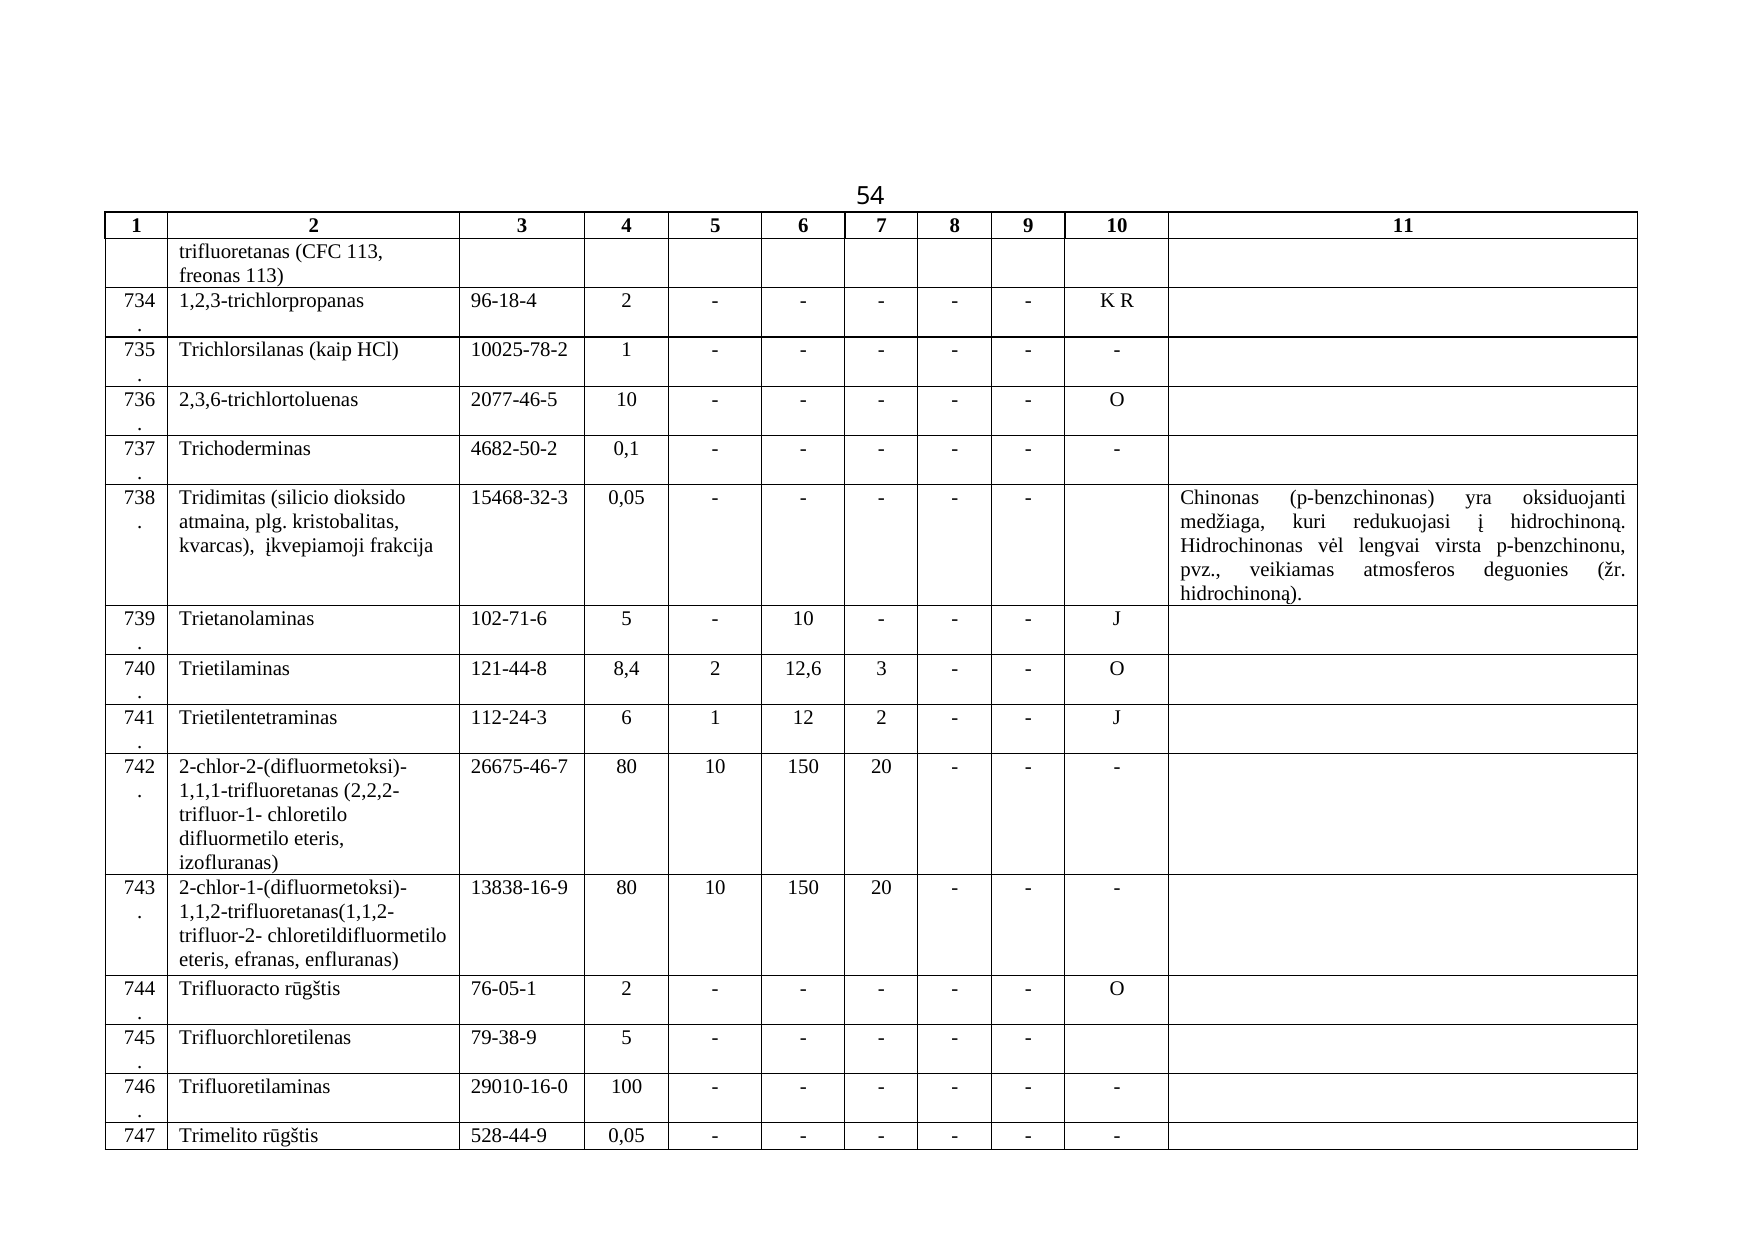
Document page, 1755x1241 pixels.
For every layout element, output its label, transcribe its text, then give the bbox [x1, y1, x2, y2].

table_cell [106, 338, 167, 386]
table_cell [106, 387, 167, 435]
table_cell [106, 875, 167, 975]
table_cell - [1065, 875, 1168, 975]
table_header 4 [585, 213, 668, 238]
table_cell 150 [762, 754, 844, 874]
table_cell - [918, 436, 991, 484]
table_cell J [1065, 705, 1168, 753]
table_cell 10 [762, 606, 844, 654]
table_cell - [845, 1123, 917, 1149]
table_cell 12 [762, 705, 844, 753]
table_cell - [845, 485, 917, 605]
table_cell 2-chlor-2-(difluormetoksi)-1,1,1-trifluoretanas (2,2,2-trifluor-1- chloretilo difluormetilo eteris, izofluranas) [168, 754, 459, 874]
table_cell 100 [585, 1074, 668, 1122]
table_cell trifluoretanas (CFC 113, freonas 113) [168, 239, 459, 287]
table_cell - [1065, 754, 1168, 874]
table_cell 29010-16-0 [460, 1074, 584, 1122]
table_cell - [845, 338, 917, 386]
table_cell [460, 239, 584, 287]
table_cell - [992, 606, 1064, 654]
table_cell [1169, 288, 1637, 336]
table_cell Chinonas (p-benzchinonas) yra oksiduojanti medžiaga, kuri redukuojasi į hidrochinoną. Hidrochinonas vėl lengvai virsta p-benzchinonu, pvz., veikiamas atmosferos deguonies (žr. hidrochinoną). [1169, 485, 1637, 605]
table_header 1 [106, 213, 167, 238]
table_cell Trimelito rūgštis [168, 1123, 459, 1149]
table_cell - [992, 436, 1064, 484]
table_cell [1169, 387, 1637, 435]
table_cell [1169, 754, 1637, 874]
table_cell - [1065, 1123, 1168, 1149]
table_cell [106, 436, 167, 484]
table_cell O [1065, 976, 1168, 1024]
table_cell 2 [585, 288, 668, 336]
table_cell [1169, 1074, 1637, 1122]
table_cell 528-44-9 [460, 1123, 584, 1149]
table_cell Tridimitas (silicio dioksido atmaina, plg. kristobalitas, kvarcas), įkvepiamoji frakcija [168, 485, 459, 605]
table_cell - [669, 1074, 761, 1122]
table_cell - [845, 436, 917, 484]
table_cell 10 [669, 875, 761, 975]
table_cell Trietilentetraminas [168, 705, 459, 753]
table_cell 2 [669, 655, 761, 703]
table_cell - [918, 239, 991, 287]
table_header 10 [1066, 213, 1168, 238]
table_cell J [1065, 606, 1168, 654]
table_cell O [1065, 387, 1168, 435]
table_cell 3 [845, 655, 917, 703]
table_cell - [918, 754, 991, 874]
table_cell - [992, 976, 1064, 1024]
table_cell [1169, 606, 1637, 654]
table_header 5 [669, 213, 761, 238]
table_cell 10025-78-2 [460, 338, 584, 386]
table_cell [1169, 239, 1637, 287]
table_cell - [762, 338, 844, 386]
table_cell 15468-32-3 [460, 485, 584, 605]
table_cell [106, 1025, 167, 1073]
table_cell - [1065, 436, 1168, 484]
table_cell - [669, 288, 761, 336]
table_cell 80 [585, 875, 668, 975]
table_header 6 [762, 213, 844, 238]
table_cell [1169, 436, 1637, 484]
table_cell 5 [585, 1025, 668, 1073]
table_cell 5 [585, 606, 668, 654]
table_cell K R [1065, 288, 1168, 336]
table_cell - [992, 1123, 1064, 1149]
table_cell - [762, 1074, 844, 1122]
table_cell [106, 655, 167, 703]
table_header 2 [168, 213, 459, 238]
table_cell 1 [669, 705, 761, 753]
table_cell Trifluoretilaminas [168, 1074, 459, 1122]
table_cell O [1065, 655, 1168, 703]
table_cell - [918, 485, 991, 605]
table_cell - [918, 1074, 991, 1122]
table_cell [1169, 1123, 1637, 1149]
table_header 7 [846, 213, 917, 238]
table_cell [106, 288, 167, 336]
table_cell [106, 976, 167, 1024]
table_cell 13838-16-9 [460, 875, 584, 975]
table_cell - [918, 705, 991, 753]
table_cell - [845, 1074, 917, 1122]
table_cell - [918, 387, 991, 435]
table_cell [106, 1123, 167, 1149]
table_cell - [762, 288, 844, 336]
table_cell Trietilaminas [168, 655, 459, 703]
table_header 8 [918, 213, 991, 238]
table_cell - [918, 606, 991, 654]
table_cell - [669, 338, 761, 386]
table_cell 76-05-1 [460, 976, 584, 1024]
table_cell - [992, 655, 1064, 703]
table_cell 0,05 [585, 1123, 668, 1149]
table_cell 2,3,6-trichlortoluenas [168, 387, 459, 435]
table_cell 2 [845, 705, 917, 753]
table_cell [1065, 485, 1168, 605]
table_cell Trietanolaminas [168, 606, 459, 654]
table_cell - [992, 288, 1064, 336]
table_cell [1065, 1025, 1168, 1073]
table_cell [1169, 875, 1637, 975]
table_cell - [918, 338, 991, 386]
table_cell 1,2,3-trichlorpropanas [168, 288, 459, 336]
table_cell [762, 239, 844, 287]
table_cell [845, 239, 917, 287]
table_header 9 [992, 213, 1064, 238]
table_cell - [992, 1025, 1064, 1073]
table_cell - [918, 1123, 991, 1149]
table_cell - [669, 976, 761, 1024]
table_cell - [992, 338, 1064, 386]
table_cell - [992, 1074, 1064, 1122]
table_cell 1 [585, 338, 668, 386]
table_cell - [762, 1123, 844, 1149]
table_cell - [1065, 1074, 1168, 1122]
table_cell - [918, 655, 991, 703]
table_cell Trichoderminas [168, 436, 459, 484]
table_cell - [918, 288, 991, 336]
table_cell [1169, 705, 1637, 753]
table_cell [1169, 976, 1637, 1024]
table_cell [106, 485, 167, 605]
table_cell - [918, 875, 991, 975]
table_cell - [992, 387, 1064, 435]
table_cell - [762, 485, 844, 605]
table_cell 102-71-6 [460, 606, 584, 654]
table_cell - [762, 387, 844, 435]
table_cell - [992, 875, 1064, 975]
table_cell 8,4 [585, 655, 668, 703]
table_cell - [992, 754, 1064, 874]
table_cell [106, 606, 167, 654]
table_cell - [669, 1025, 761, 1073]
table_cell - [845, 1025, 917, 1073]
table_cell - [669, 387, 761, 435]
table_cell - [1065, 338, 1168, 386]
table_cell 2-chlor-1-(difluormetoksi)-1,1,2-trifluoretanas(1,1,2-trifluor-2- chloretildifluormetilo eteris, efranas, enfluranas) [168, 875, 459, 975]
table_cell 79-38-9 [460, 1025, 584, 1073]
table_cell [1169, 655, 1637, 703]
table_cell 20 [845, 875, 917, 975]
table_cell 10 [669, 754, 761, 874]
table_cell 6 [585, 705, 668, 753]
table_cell - [762, 976, 844, 1024]
table_cell - [669, 436, 761, 484]
table_cell 10 [585, 387, 668, 435]
table_cell - [918, 1025, 991, 1073]
table_cell 121-44-8 [460, 655, 584, 703]
table_header 3 [460, 213, 584, 238]
table_cell - [669, 606, 761, 654]
table_cell [106, 1074, 167, 1122]
table_cell 150 [762, 875, 844, 975]
table_cell - [669, 1123, 761, 1149]
table_cell 112-24-3 [460, 705, 584, 753]
table_cell 12,6 [762, 655, 844, 703]
table_cell Trichlorsilanas (kaip HCl) [168, 338, 459, 386]
table_cell [585, 239, 668, 287]
table_cell - [845, 606, 917, 654]
table_cell Trifluorchloretilenas [168, 1025, 459, 1073]
table_cell - [762, 1025, 844, 1073]
table_cell 0,05 [585, 485, 668, 605]
table_cell - [992, 705, 1064, 753]
table_cell [1169, 1025, 1637, 1073]
table_cell - [918, 976, 991, 1024]
table_cell - [845, 976, 917, 1024]
table_cell [106, 705, 167, 753]
table_cell [1169, 338, 1637, 386]
table_cell 26675-46-7 [460, 754, 584, 874]
table_cell - [762, 436, 844, 484]
table_header 11 [1169, 213, 1637, 238]
table_cell - [845, 288, 917, 336]
table_cell Trifluoracto rūgštis [168, 976, 459, 1024]
table_cell - [992, 485, 1064, 605]
table_cell - [992, 239, 1064, 287]
table_cell - [1065, 239, 1168, 287]
table_cell 4682-50-2 [460, 436, 584, 484]
table_cell 20 [845, 754, 917, 874]
table_cell [106, 754, 167, 874]
table_cell [669, 239, 761, 287]
table_cell 80 [585, 754, 668, 874]
table_cell - [669, 485, 761, 605]
table_cell 96-18-4 [460, 288, 584, 336]
table_cell [106, 239, 167, 287]
table_cell - [845, 387, 917, 435]
table_cell 2077-46-5 [460, 387, 584, 435]
table_cell 2 [585, 976, 668, 1024]
table_cell 0,1 [585, 436, 668, 484]
